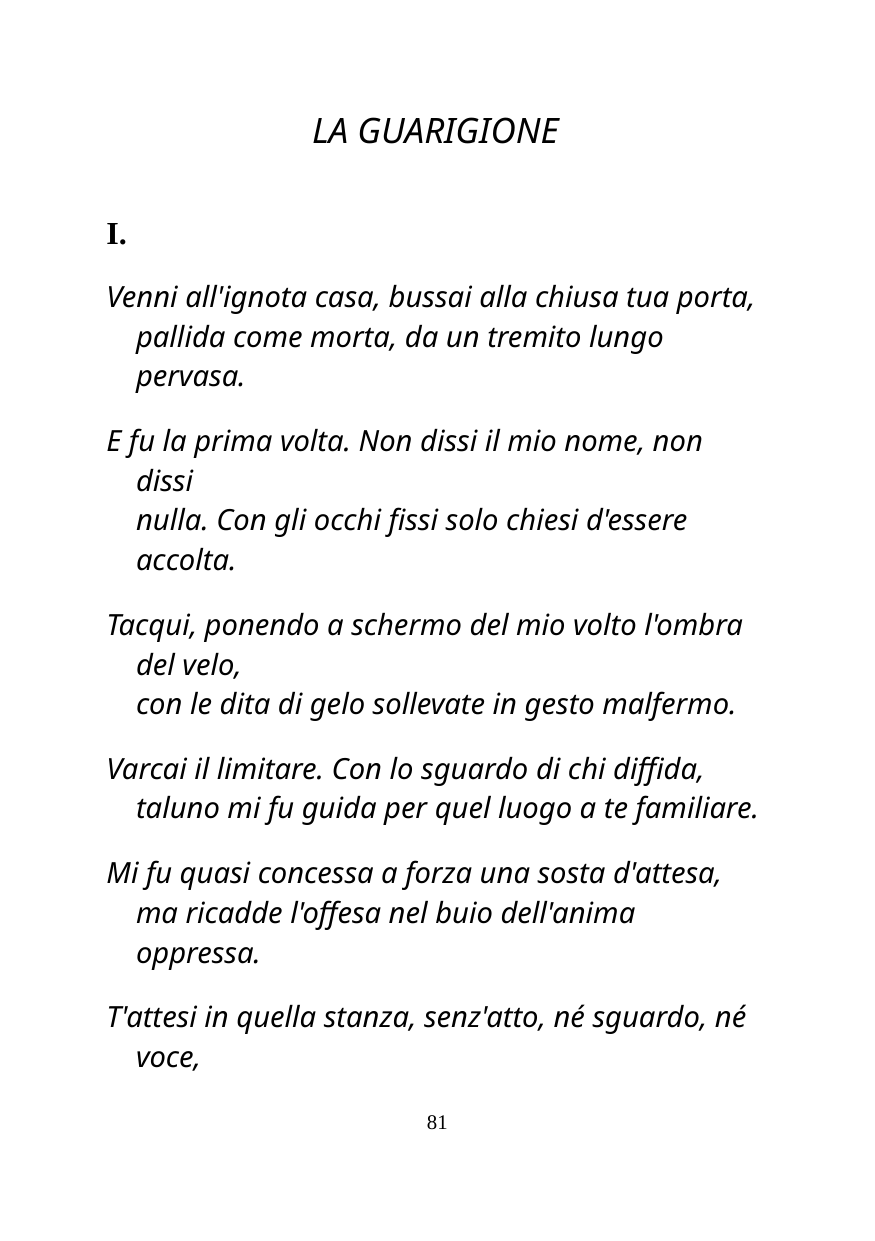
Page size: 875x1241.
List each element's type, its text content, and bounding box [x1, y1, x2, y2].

text Venni all'ignota casa, bussai alla chiusa tua porta, pallida come morta, da un tremito lungo pervasa. [106, 276, 768, 395]
text T'attesi in quella stanza, senz'atto, né sguardo, né voce, [106, 997, 768, 1076]
text E fu la prima volta. Non dissi il mio nome, non dissi nulla. Con gli occhi fissi solo chiesi d'essere accolta. [106, 420, 768, 579]
text Mi fu quasi concessa a forza una sosta d'attesa, ma ricadde l'offesa nel buio dell'anima oppressa. [106, 852, 768, 972]
subtitle LA GUARIGIONE [106, 106, 768, 154]
subtitle I. [106, 214, 768, 251]
text Varcai il limitare. Con lo sguardo di chi diffida, taluno mi fu guida per quel luogo a te familiare. [106, 748, 768, 827]
text Tacqui, ponendo a schermo del mio volto l'ombra del velo, con le dita di gelo sollevate in gesto malfermo. [106, 604, 768, 723]
